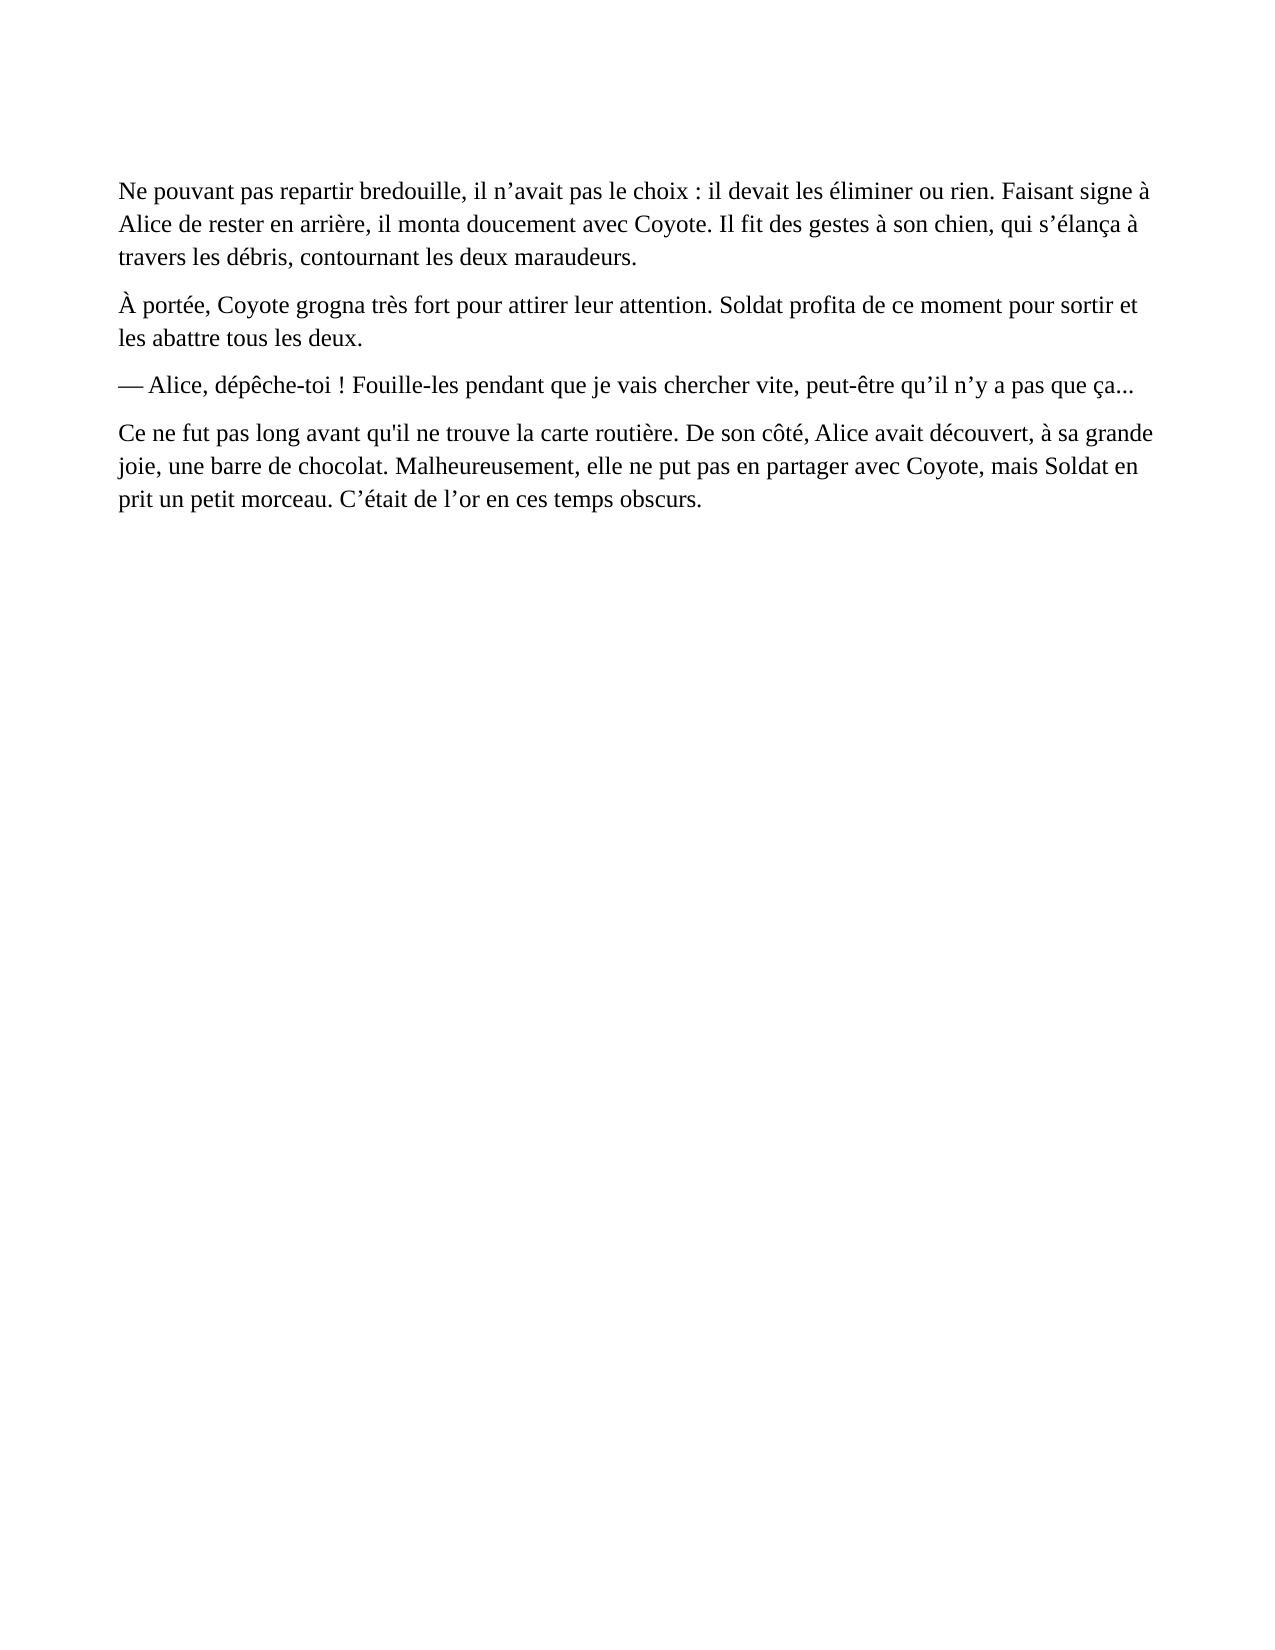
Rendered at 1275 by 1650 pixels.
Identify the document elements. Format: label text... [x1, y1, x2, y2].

text Ce ne fut pas long avant qu'il ne trouve la carte routière. De son côté, Alice avait découvert, à sa grande joie, une barre de chocolat. Malheureusement, elle ne put pas en partager avec Coyote, mais Soldat en prit un petit morceau. C’était de l’or en ces temps obscurs. [118, 418, 1157, 513]
text Ne pouvant pas repartir bredouille, il n’avait pas le choix : il devait les éliminer ou rien. Faisant signe à Alice de rester en arrière, il monta doucement avec Coyote. Il fit des gestes à son chien, qui s’élança à travers les débris, contournant les deux maraudeurs. [118, 176, 1157, 271]
text — Alice, dépêche-toi ! Fouille-les pendant que je vais chercher vite, peut-être qu’il n’y a pas que ça... [118, 371, 1157, 399]
text À portée, Coyote grogna très fort pour attirer leur attention. Soldat profita de ce moment pour sortir et les abattre tous les deux. [118, 290, 1157, 352]
